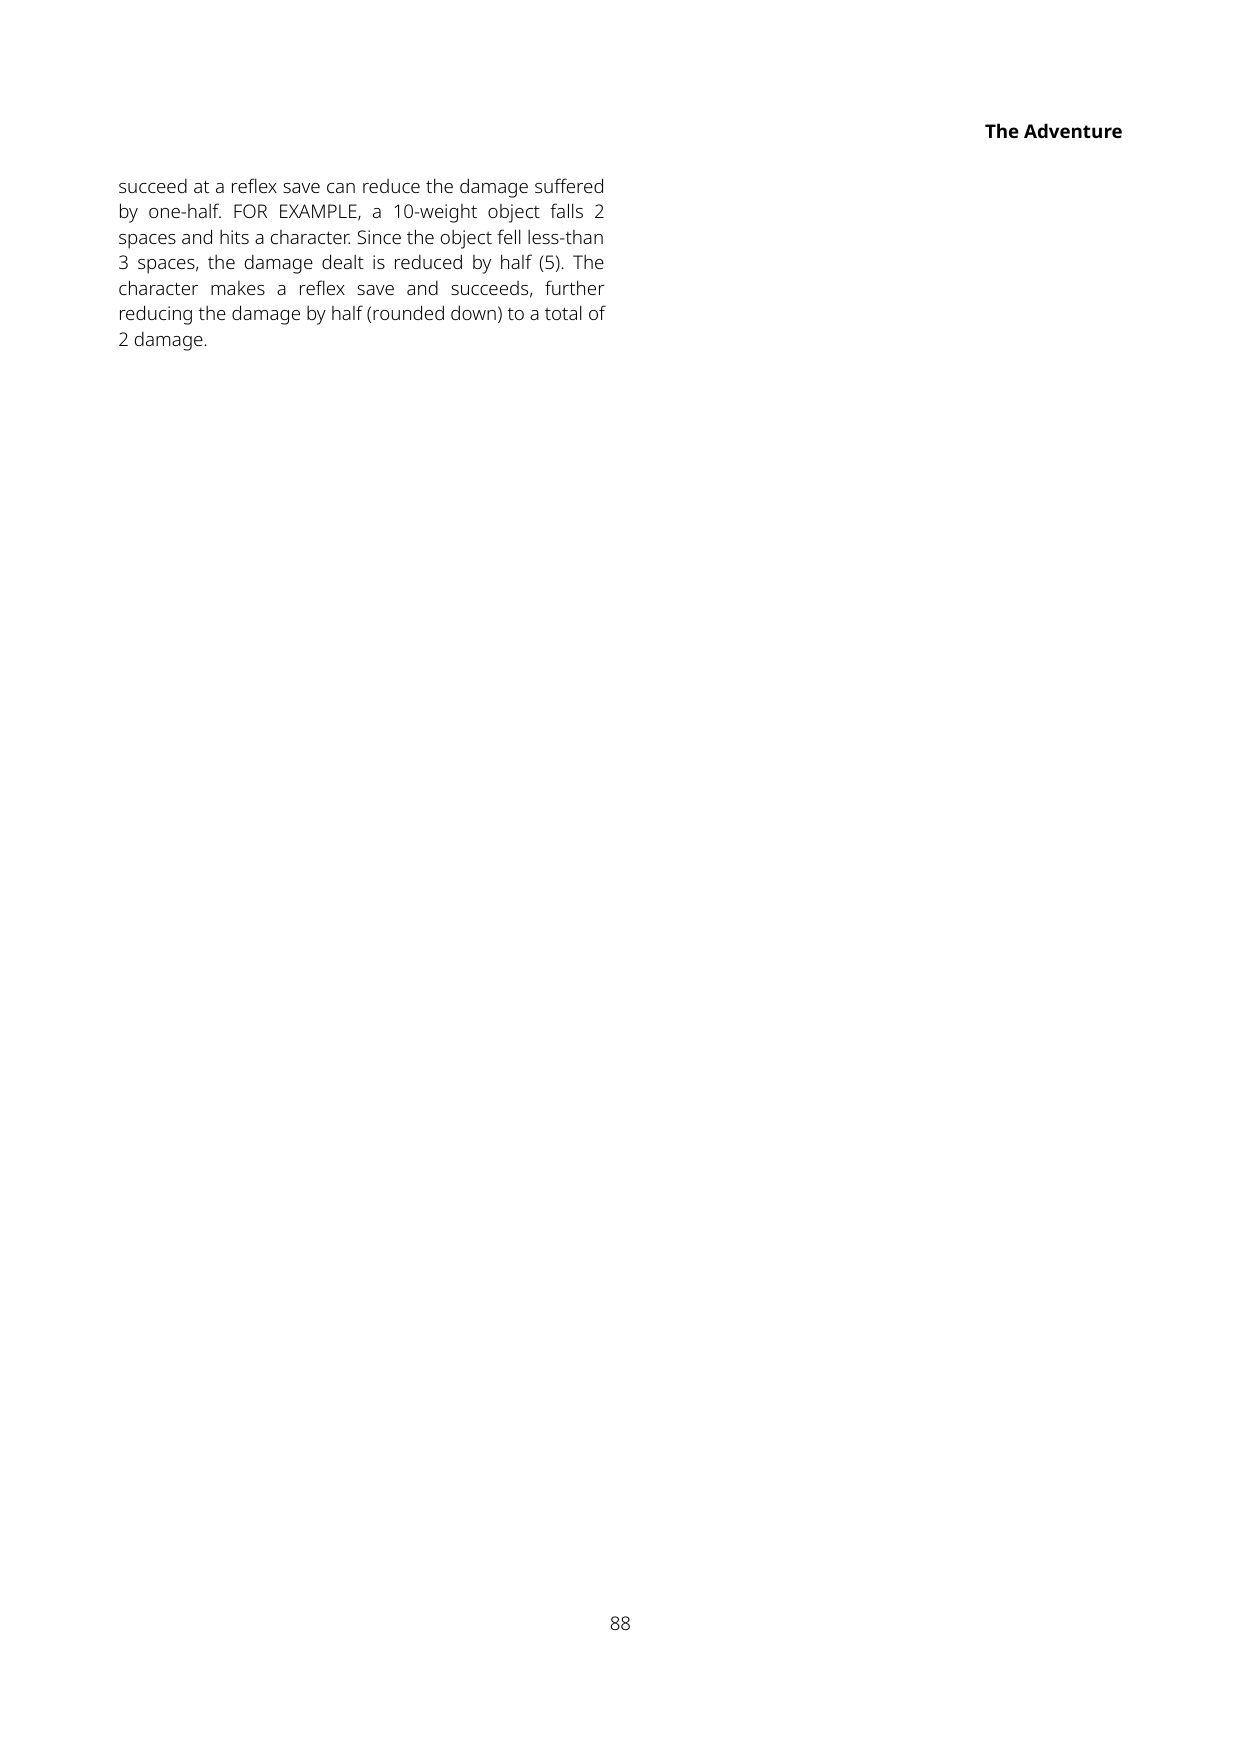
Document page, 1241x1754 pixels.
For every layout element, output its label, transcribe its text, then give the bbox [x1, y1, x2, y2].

text succeed at a reflex save can reduce the damage suffered by one-half. FOR EXAMPLE, a 10-weight object falls 2 spaces and hits a character. Since the object fell less-than 3 spaces, the damage dealt is reduced by half (5). The character makes a reflex save and succeeds, further reducing the damage by half (rounded down) to a total of 2 damage. [118, 173, 605, 352]
